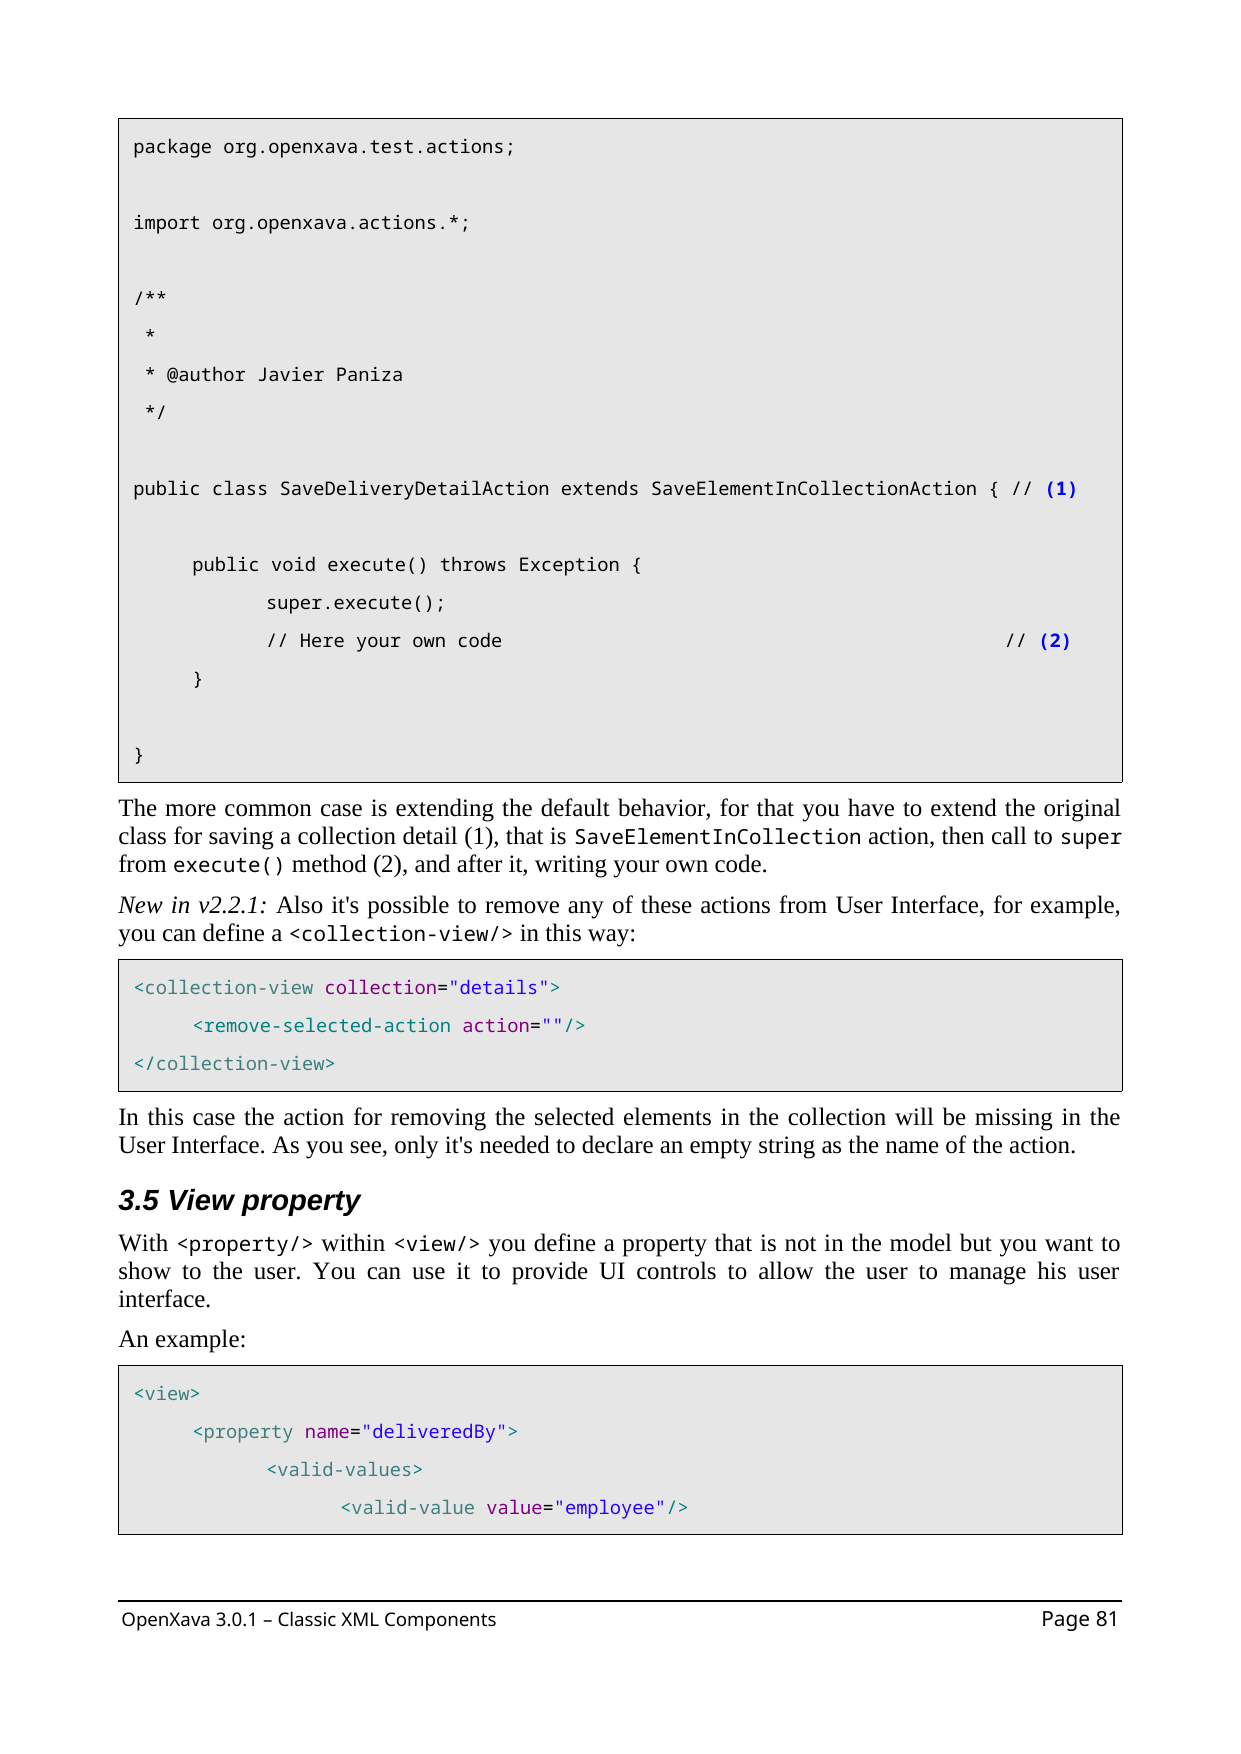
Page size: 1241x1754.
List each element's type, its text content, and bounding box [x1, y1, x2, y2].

text } [119, 726, 1122, 782]
text super.execute(); [119, 574, 1122, 612]
text * [119, 308, 1122, 346]
text With <property/> within <view/> you define a property that is not in the model but you want to show to the user. You can use it to provide UI controls to allow the user to manage his user interface. [118, 1229, 1122, 1312]
text // Here your own code // (2) [119, 612, 1122, 650]
text <collection-view collection="details"> [119, 960, 1122, 997]
text An example: [118, 1325, 1122, 1353]
text import org.openxava.actions.*; [119, 194, 1122, 232]
text <view> [119, 1366, 1122, 1403]
text <property name="deliveredBy"> [119, 1403, 1122, 1441]
text </collection-view> [119, 1035, 1122, 1091]
text /** [119, 270, 1122, 308]
text <valid-value value="employee"/> [119, 1479, 1122, 1534]
text } [119, 650, 1122, 688]
text * @author Javier Paniza [119, 346, 1122, 384]
text <valid-values> [119, 1441, 1122, 1479]
text public class SaveDeliveryDetailAction extends SaveElementInCollectionAction { // (1) [119, 460, 1122, 498]
text <remove-selected-action action=""/> [119, 997, 1122, 1035]
text The more common case is extending the default behavior, for that you have to extend the original class for saving a collection detail (1), that is SaveElementInCollection action, then call to super from execute() method (2), and after it, writing your own code. [118, 794, 1122, 878]
text In this case the action for removing the selected elements in the collection will be missing in the User Interface. As you see, only it's needed to declare an empty string as the name of the action. [118, 1103, 1122, 1159]
subtitle View property [118, 1184, 1122, 1216]
text package org.openxava.test.actions; [119, 119, 1122, 156]
text */ [119, 384, 1122, 422]
text public void execute() throws Exception { [119, 536, 1122, 574]
text New in v2.2.1: Also it's possible to remove any of these actions from User Interface, for example, you can define a <collection-view/> in this way: [118, 891, 1122, 947]
